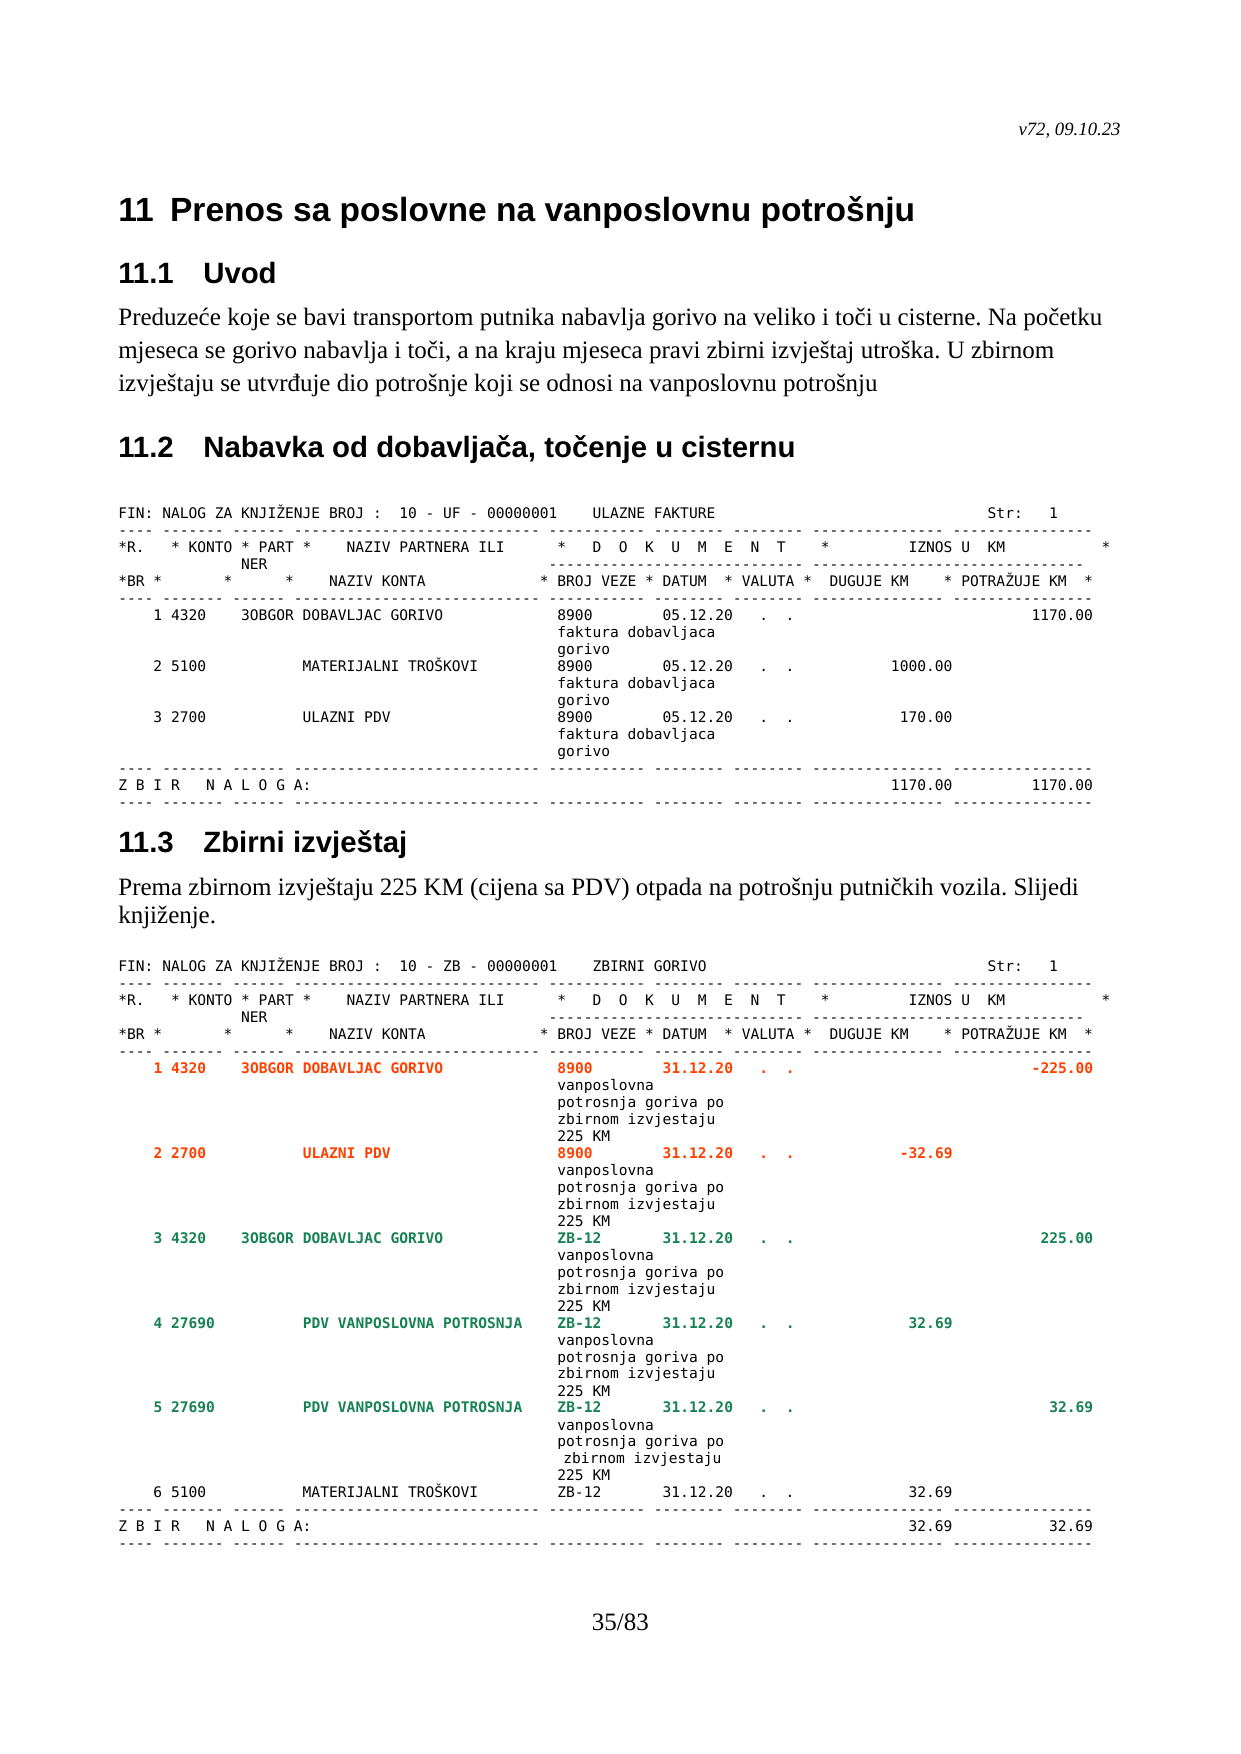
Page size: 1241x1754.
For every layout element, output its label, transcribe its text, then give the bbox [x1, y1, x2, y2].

text 225 KM [118, 1382, 1122, 1399]
text faktura dobavljaca [118, 726, 1122, 743]
text 3 2700 ULAZNI PDV 8900 05.12.20 . . 170.00 [118, 709, 1122, 726]
text gorivo [118, 641, 1122, 658]
text 225 KM [118, 1467, 1122, 1484]
text Prema zbirnom izvještaju 225 KM (cijena sa PDV) otpada na potrošnju putničkih vozila. Slijedi knjiženje. [118, 872, 1122, 929]
text NER ----------------------------- ------------------------------- [118, 1009, 1122, 1026]
text *R. * KONTO * PART * NAZIV PARTNERA ILI * D O K U M E N T * IZNOS U KM * [118, 992, 1122, 1009]
subtitle Uvod [118, 256, 1122, 289]
text gorivo [118, 743, 1122, 760]
text 1 4320 3OBGOR DOBAVLJAC GORIVO 8900 05.12.20 . . 1170.00 [118, 607, 1122, 624]
text zbirnom izvjestaju [118, 1111, 1122, 1128]
text *R. * KONTO * PART * NAZIV PARTNERA ILI * D O K U M E N T * IZNOS U KM * [118, 539, 1122, 556]
text 3 4320 3OBGOR DOBAVLJAC GORIVO ZB-12 31.12.20 . . 225.00 [118, 1229, 1122, 1247]
text FIN: NALOG ZA KNJIŽENJE BROJ : 10 - ZB - 00000001 ZBIRNI GORIVO Str: 1 [118, 958, 1122, 975]
text gorivo [118, 692, 1122, 709]
subtitle Prenos sa poslovne na vanposlovnu potrošnju [118, 190, 1122, 229]
text vanposlovna [118, 1247, 1122, 1263]
text Z B I R N A L O G A: 32.69 32.69 [118, 1518, 1122, 1535]
text potrosnja goriva po [118, 1433, 1122, 1450]
text faktura dobavljaca [118, 675, 1122, 692]
text Preduzeće koje se bavi transportom putnika nabavlja gorivo na veliko i toči u cisterne. Na početku mjeseca se gorivo nabavlja i toči, a na kraju mjeseca pravi zbirni izvještaj utroška. U zbirnom izvještaju se utvrđuje dio potrošnje koji se odnosi na vanposlovnu potrošnju [118, 302, 1122, 397]
text ---- ------- ------ ---------------------------- ----------- -------- -------- --------------- ---------------- [118, 794, 1122, 811]
text 6 5100 MATERIJALNI TROŠKOVI ZB-12 31.12.20 . . 32.69 [118, 1484, 1122, 1501]
text zbirnom izvjestaju [118, 1196, 1122, 1213]
text potrosnja goriva po [118, 1348, 1122, 1365]
text 5 27690 PDV VANPOSLOVNA POTROSNJA ZB-12 31.12.20 . . 32.69 [118, 1399, 1122, 1416]
text *BR * * * NAZIV KONTA * BROJ VEZE * DATUM * VALUTA * DUGUJE KM * POTRAŽUJE KM * [118, 1026, 1122, 1043]
subtitle Zbirni izvještaj [118, 825, 1122, 859]
text *BR * * * NAZIV KONTA * BROJ VEZE * DATUM * VALUTA * DUGUJE KM * POTRAŽUJE KM * [118, 573, 1122, 590]
text ---- ------- ------ ---------------------------- ----------- -------- -------- --------------- ---------------- [118, 1535, 1122, 1552]
text vanposlovna [118, 1162, 1122, 1179]
text ---- ------- ------ ---------------------------- ----------- -------- -------- --------------- ---------------- [118, 590, 1122, 607]
text 225 KM [118, 1128, 1122, 1145]
text faktura dobavljaca [118, 624, 1122, 641]
text vanposlovna [118, 1077, 1122, 1094]
text 225 KM [118, 1297, 1122, 1314]
text 225 KM [118, 1213, 1122, 1229]
text ---- ------- ------ ---------------------------- ----------- -------- -------- --------------- ---------------- [118, 522, 1122, 539]
text 4 27690 PDV VANPOSLOVNA POTROSNJA ZB-12 31.12.20 . . 32.69 [118, 1314, 1122, 1331]
text 2 5100 MATERIJALNI TROŠKOVI 8900 05.12.20 . . 1000.00 [118, 658, 1122, 675]
text 1 4320 3OBGOR DOBAVLJAC GORIVO 8900 31.12.20 . . -225.00 [118, 1060, 1122, 1077]
text NER ----------------------------- ------------------------------- [118, 556, 1122, 573]
text 2 2700 ULAZNI PDV 8900 31.12.20 . . -32.69 [118, 1145, 1122, 1162]
text ---- ------- ------ ---------------------------- ----------- -------- -------- --------------- ---------------- [118, 975, 1122, 992]
subtitle Nabavka od dobavljača, točenje u cisternu [118, 430, 1122, 464]
text ---- ------- ------ ---------------------------- ----------- -------- -------- --------------- ---------------- [118, 1501, 1122, 1518]
text Z B I R N A L O G A: 1170.00 1170.00 [118, 777, 1122, 794]
text potrosnja goriva po [118, 1094, 1122, 1111]
text zbirnom izvjestaju [118, 1281, 1122, 1297]
text zbirnom izvjestaju [118, 1365, 1122, 1382]
text potrosnja goriva po [118, 1179, 1122, 1196]
text FIN: NALOG ZA KNJIŽENJE BROJ : 10 - UF - 00000001 ULAZNE FAKTURE Str: 1 [118, 505, 1122, 522]
text ---- ------- ------ ---------------------------- ----------- -------- -------- --------------- ---------------- [118, 1043, 1122, 1060]
text vanposlovna [118, 1331, 1122, 1348]
text vanposlovna [118, 1416, 1122, 1433]
text ---- ------- ------ ---------------------------- ----------- -------- -------- --------------- ---------------- [118, 760, 1122, 777]
text potrosnja goriva po [118, 1263, 1122, 1281]
text zbirnom izvjestaju [124, 1450, 1122, 1467]
